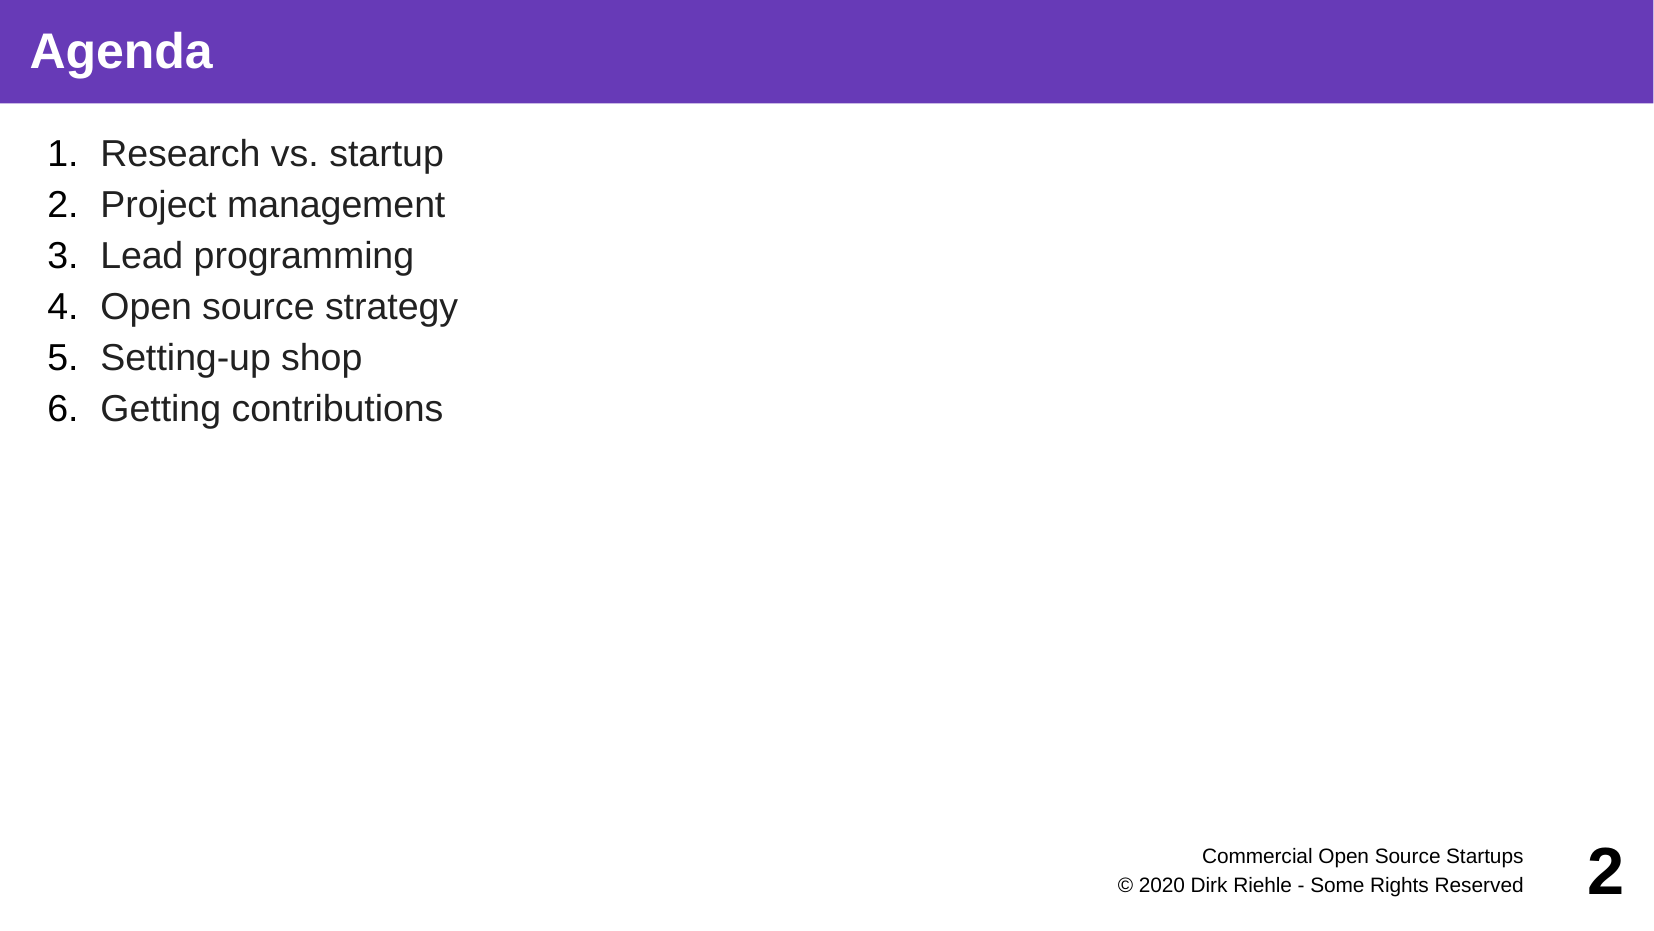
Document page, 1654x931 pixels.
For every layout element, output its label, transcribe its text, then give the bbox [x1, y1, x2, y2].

list Research vs. startup Project management Lead programming Open source strategy Setting-up shop Getting contributions [29, 132, 1625, 813]
title Agenda [0, 0, 1654, 104]
